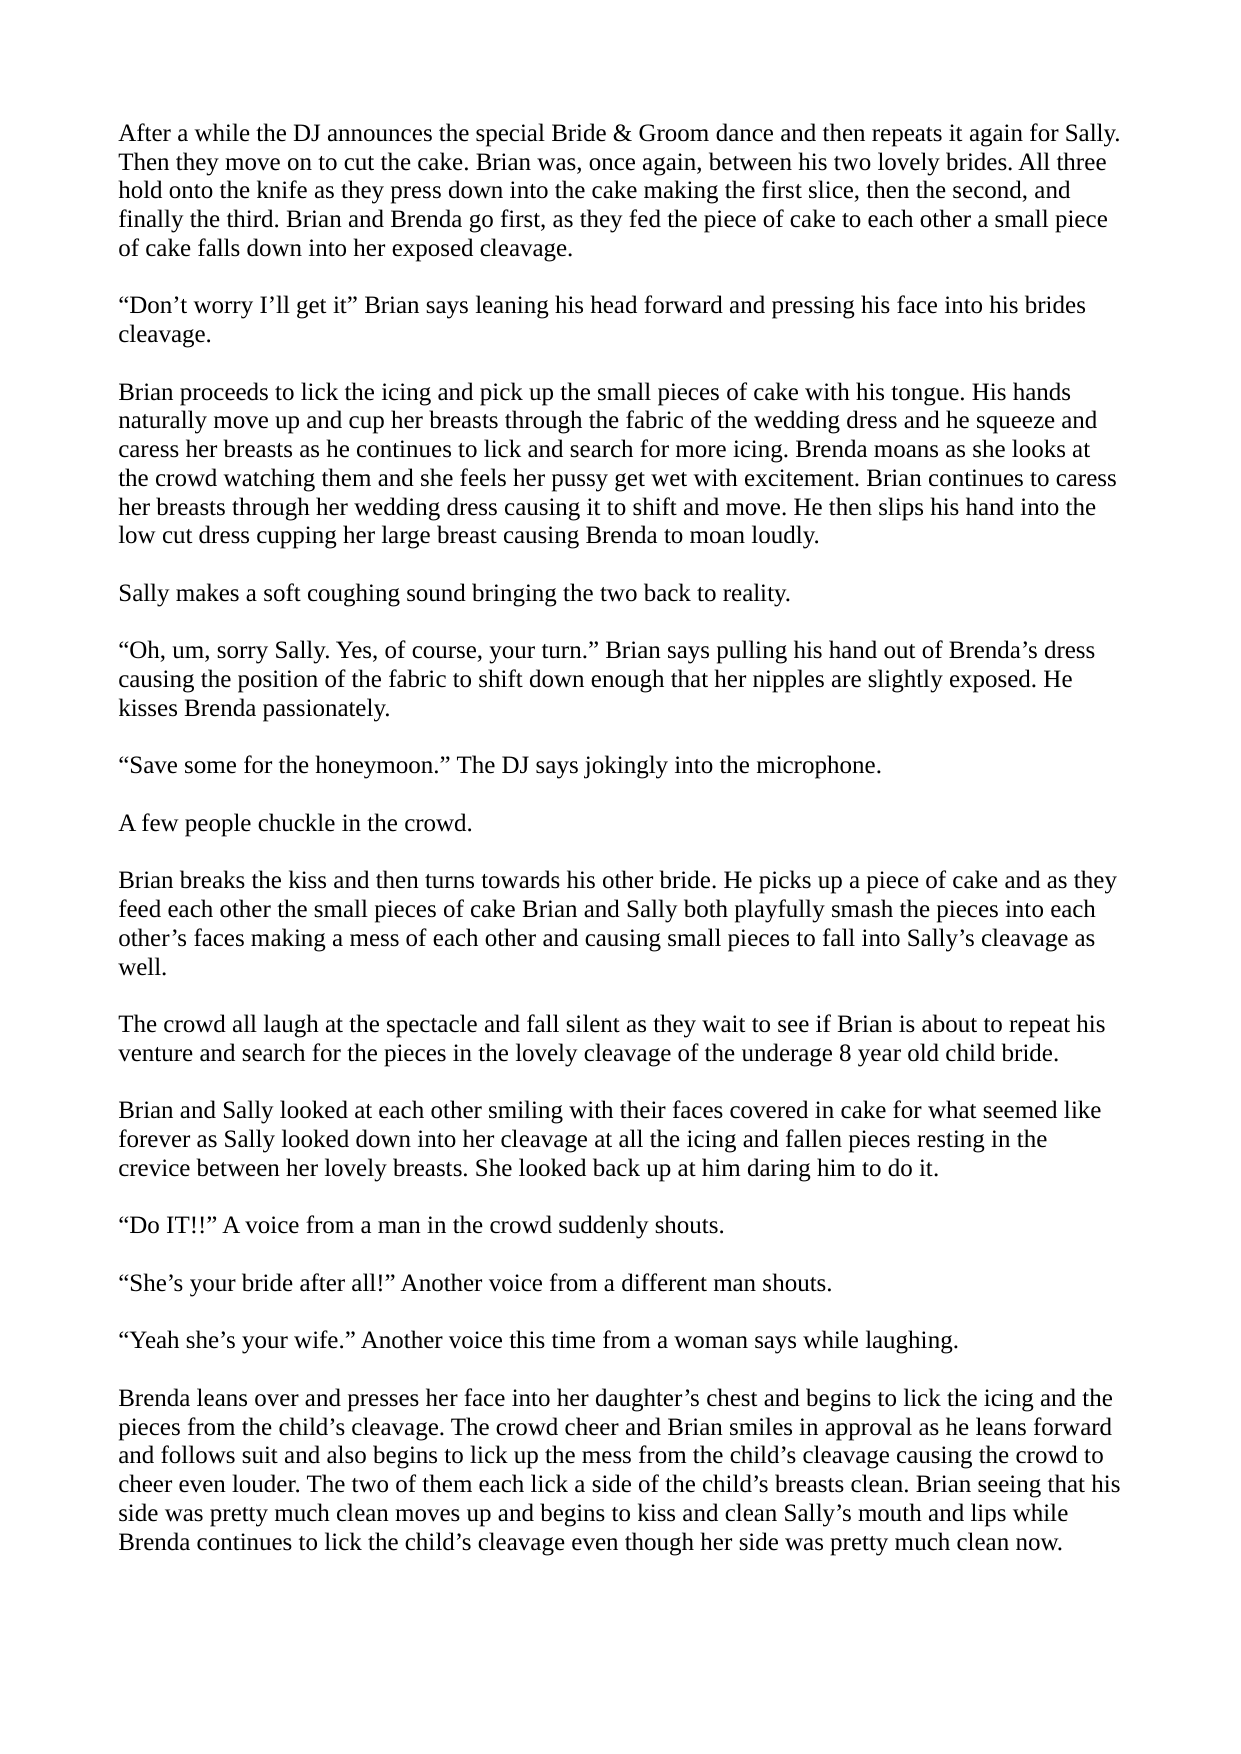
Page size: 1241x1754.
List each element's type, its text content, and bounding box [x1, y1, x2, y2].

text “Save some for the honeymoon.” The DJ says jokingly into the microphone. [118, 751, 1122, 779]
text Sally makes a soft coughing sound bringing the two back to reality. [118, 578, 1122, 607]
text “Do IT!!” A voice from a man in the crowd suddenly shouts. [118, 1211, 1122, 1239]
text “Yeah she’s your wife.” Another voice this time from a woman says while laughing. [118, 1326, 1122, 1354]
text After a while the DJ announces the special Bride & Groom dance and then repeats it again for Sally. Then they move on to cut the cake. Brian was, once again, between his two lovely brides. All three hold onto the knife as they press down into the cake making the first slice, then the second, and finally the third. Brian and Brenda go first, as they fed the piece of cake to each other a small piece of cake falls down into her exposed cleavage. [118, 118, 1122, 262]
text Brian proceeds to lick the icing and pick up the small pieces of cake with his tongue. His hands naturally move up and cup her breasts through the fabric of the wedding dress and he squeeze and caress her breasts as he continues to lick and search for more icing. Brenda moans as she looks at the crowd watching them and she feels her pussy get wet with excitement. Brian continues to caress her breasts through her wedding dress causing it to shift and move. He then slips his hand into the low cut dress cupping her large breast causing Brenda to moan loudly. [118, 377, 1122, 549]
text Brian breaks the kiss and then turns towards his other bride. He picks up a piece of cake and as they feed each other the small pieces of cake Brian and Sally both playfully smash the pieces into each other’s faces making a mess of each other and causing small pieces to fall into Sally’s cleavage as well. [118, 866, 1122, 981]
text “Oh, um, sorry Sally. Yes, of course, your turn.” Brian says pulling his hand out of Brenda’s dress causing the position of the fabric to shift down enough that her nipples are slightly exposed. He kisses Brenda passionately. [118, 636, 1122, 722]
text Brenda leans over and presses her face into her daughter’s chest and begins to lick the icing and the pieces from the child’s cleavage. The crowd cheer and Brian smiles in approval as he leans forward and follows suit and also begins to lick up the mess from the child’s cleavage causing the crowd to cheer even louder. The two of them each lick a side of the child’s breasts clean. Brian seeing that his side was pretty much clean moves up and begins to kiss and clean Sally’s mouth and lips while Brenda continues to lick the child’s cleavage even though her side was pretty much clean now. [118, 1383, 1122, 1556]
text A few people chuckle in the crowd. [118, 808, 1122, 837]
text “She’s your bride after all!” Another voice from a different man shouts. [118, 1268, 1122, 1297]
text “Don’t worry I’ll get it” Brian says leaning his head forward and pressing his face into his brides cleavage. [118, 291, 1122, 348]
text The crowd all laugh at the spectacle and fall silent as they wait to see if Brian is about to repeat his venture and search for the pieces in the lovely cleavage of the underage 8 year old child bride. [118, 1009, 1122, 1067]
text Brian and Sally looked at each other smiling with their faces covered in cake for what seemed like forever as Sally looked down into her cleavage at all the icing and fallen pieces resting in the crevice between her lovely breasts. She looked back up at him daring him to do it. [118, 1096, 1122, 1182]
